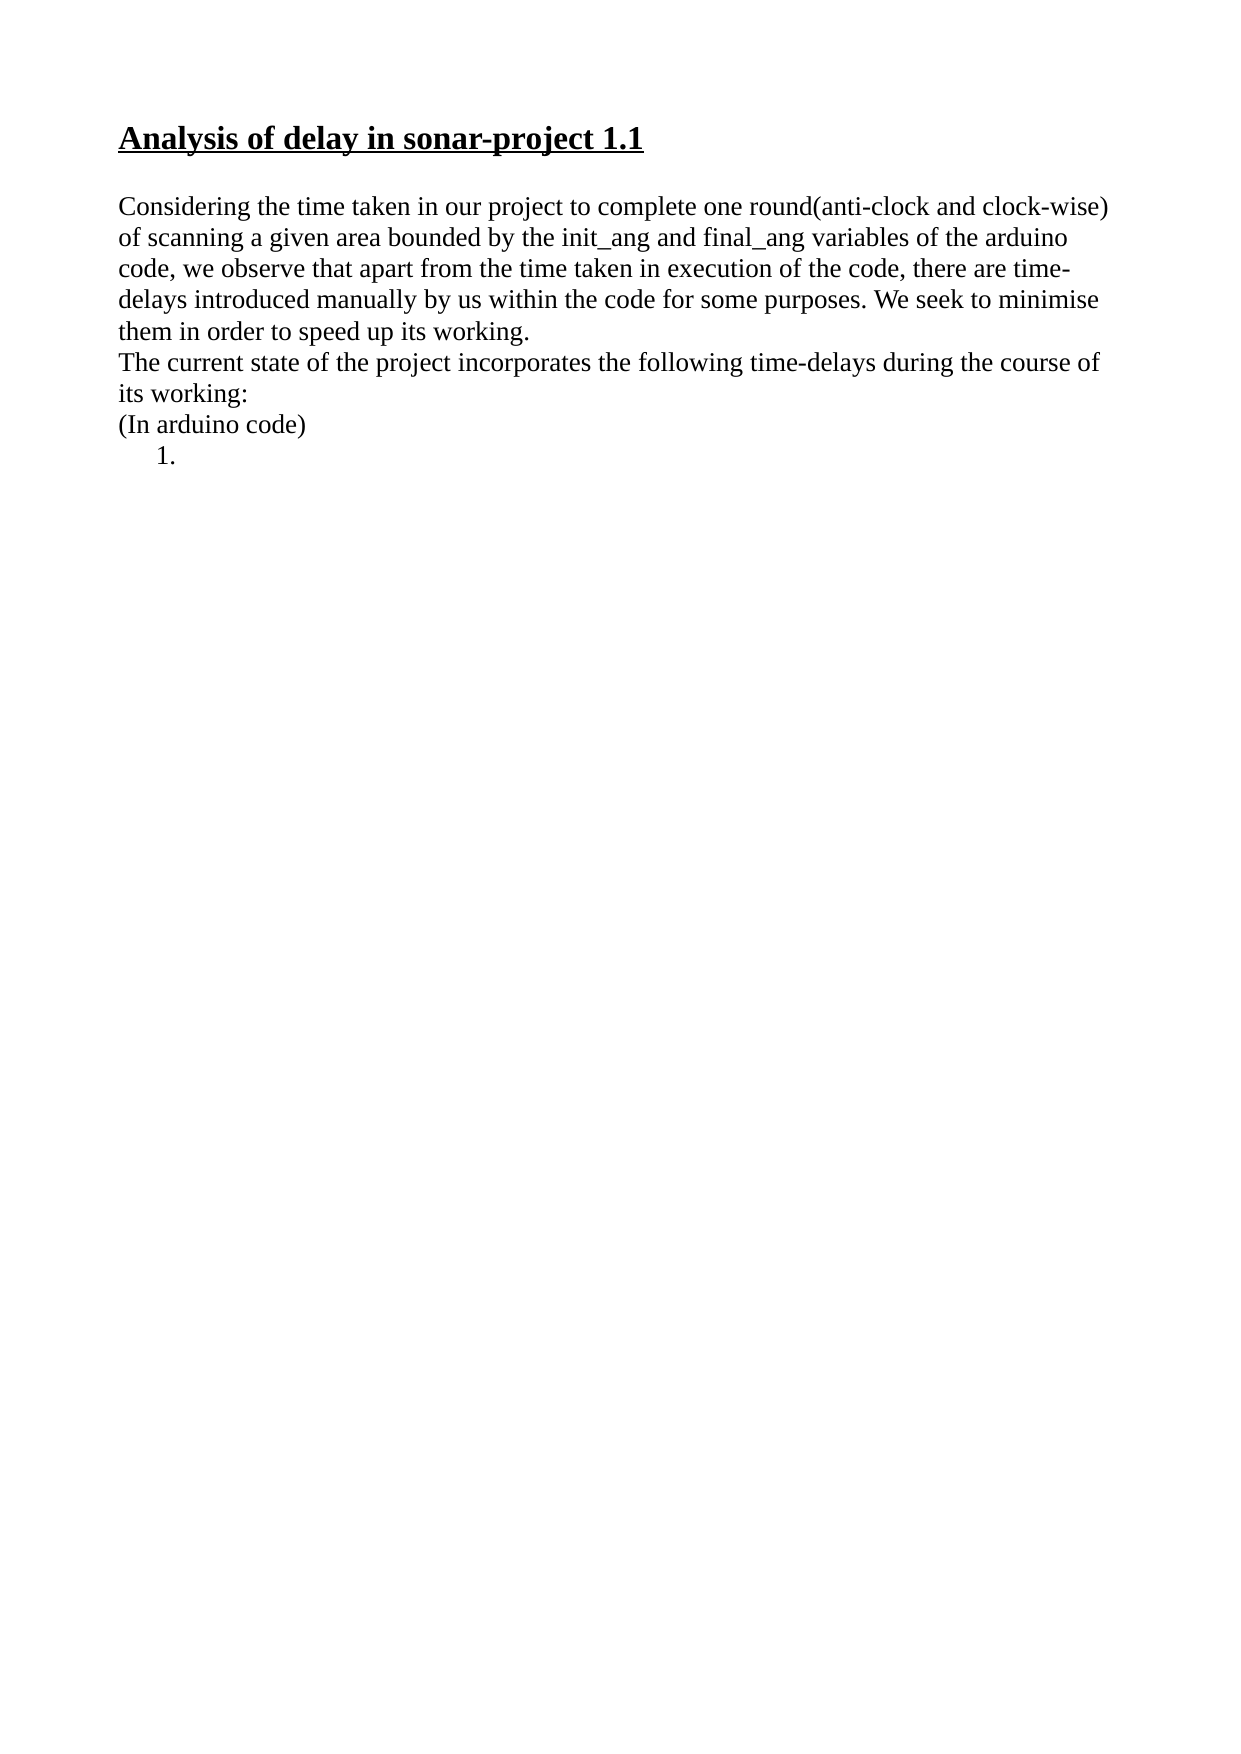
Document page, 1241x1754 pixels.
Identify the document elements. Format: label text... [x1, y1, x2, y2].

text (In arduino code) [118, 408, 1122, 439]
text Analysis of delay in sonar-project 1.1 [118, 118, 1122, 156]
text The current state of the project incorporates the following time-delays during the course of its working: [118, 346, 1122, 408]
text Considering the time taken in our project to complete one round(anti-clock and clock-wise) of scanning a given area bounded by the init_ang and final_ang variables of the arduino code, we observe that apart from the time taken in execution of the code, there are time-delays introduced manually by us within the code for some purposes. We seek to minimise them in order to speed up its working. [118, 190, 1122, 346]
